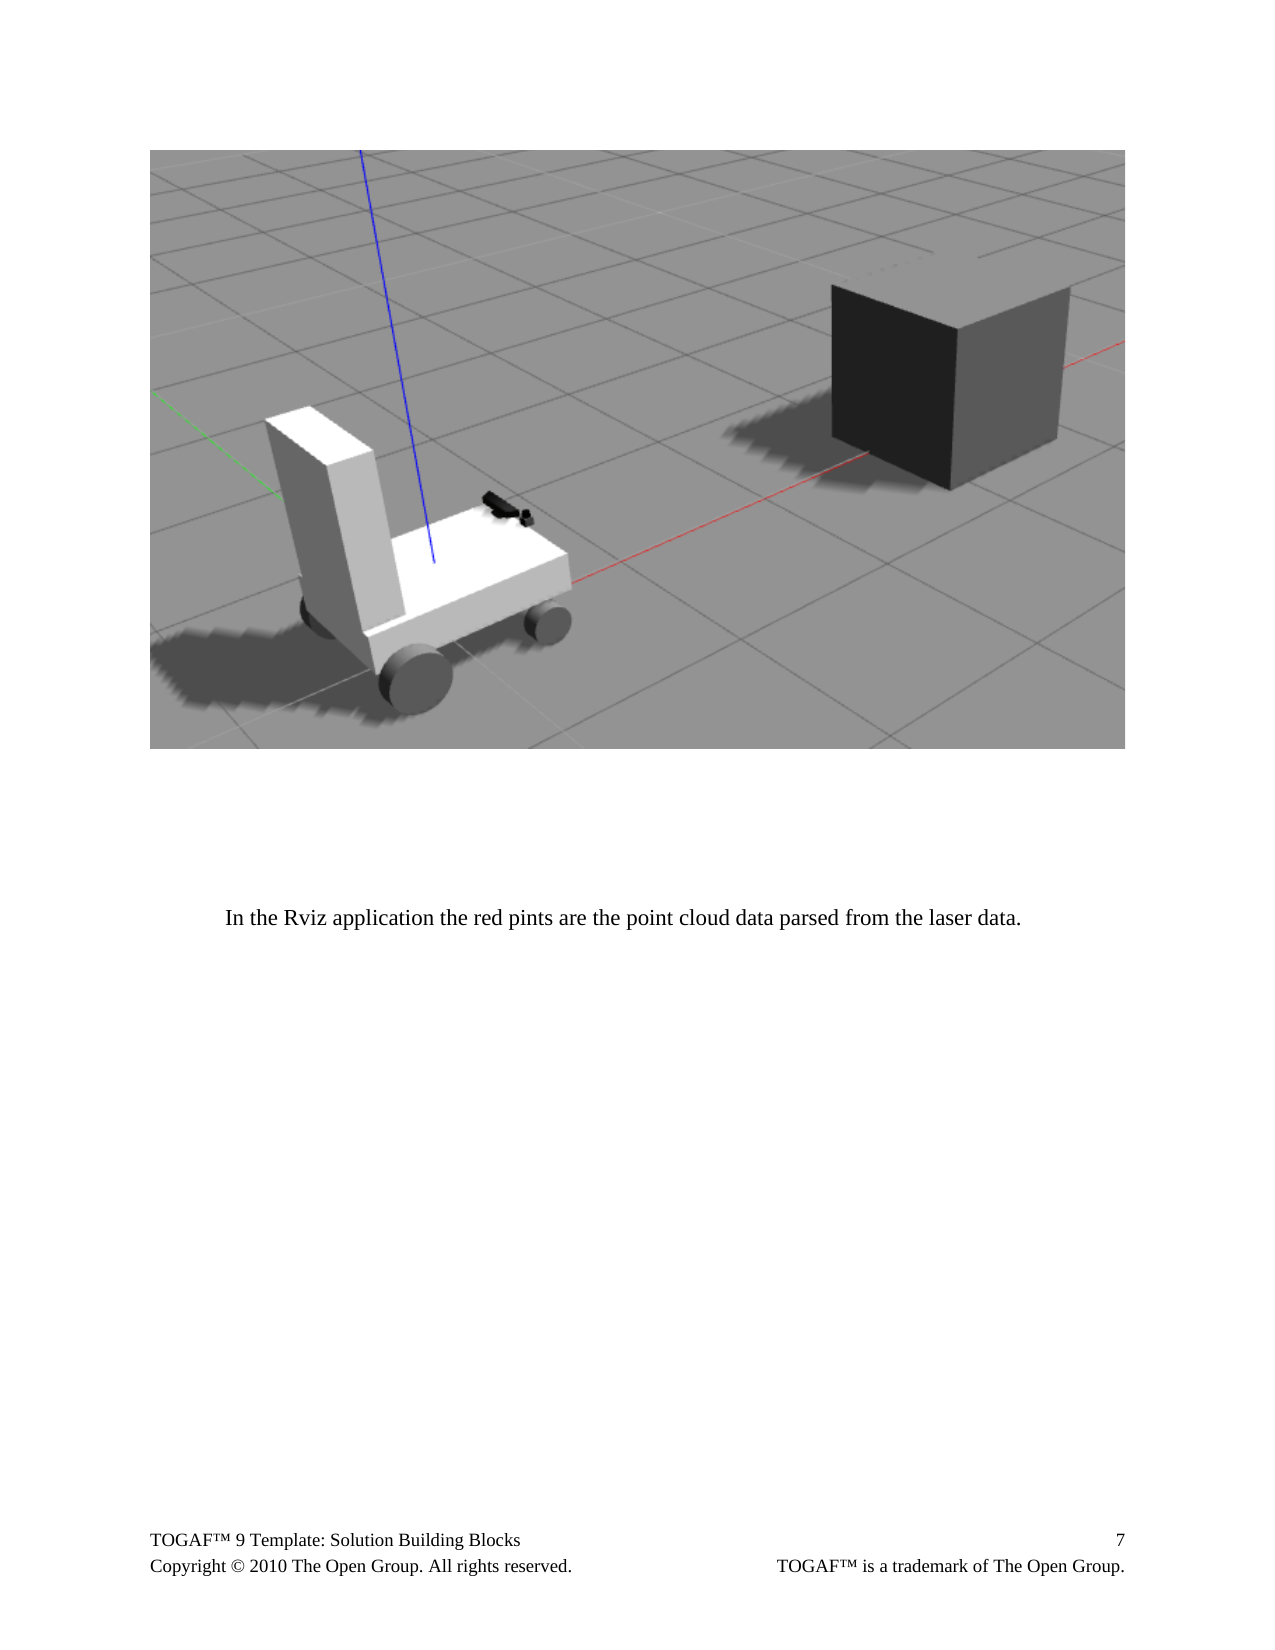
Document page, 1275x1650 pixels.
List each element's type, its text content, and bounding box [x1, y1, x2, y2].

text In the Rviz application the red pints are the point cloud data parsed from the laser data. [150, 904, 1125, 930]
picture [150, 150, 1125, 749]
